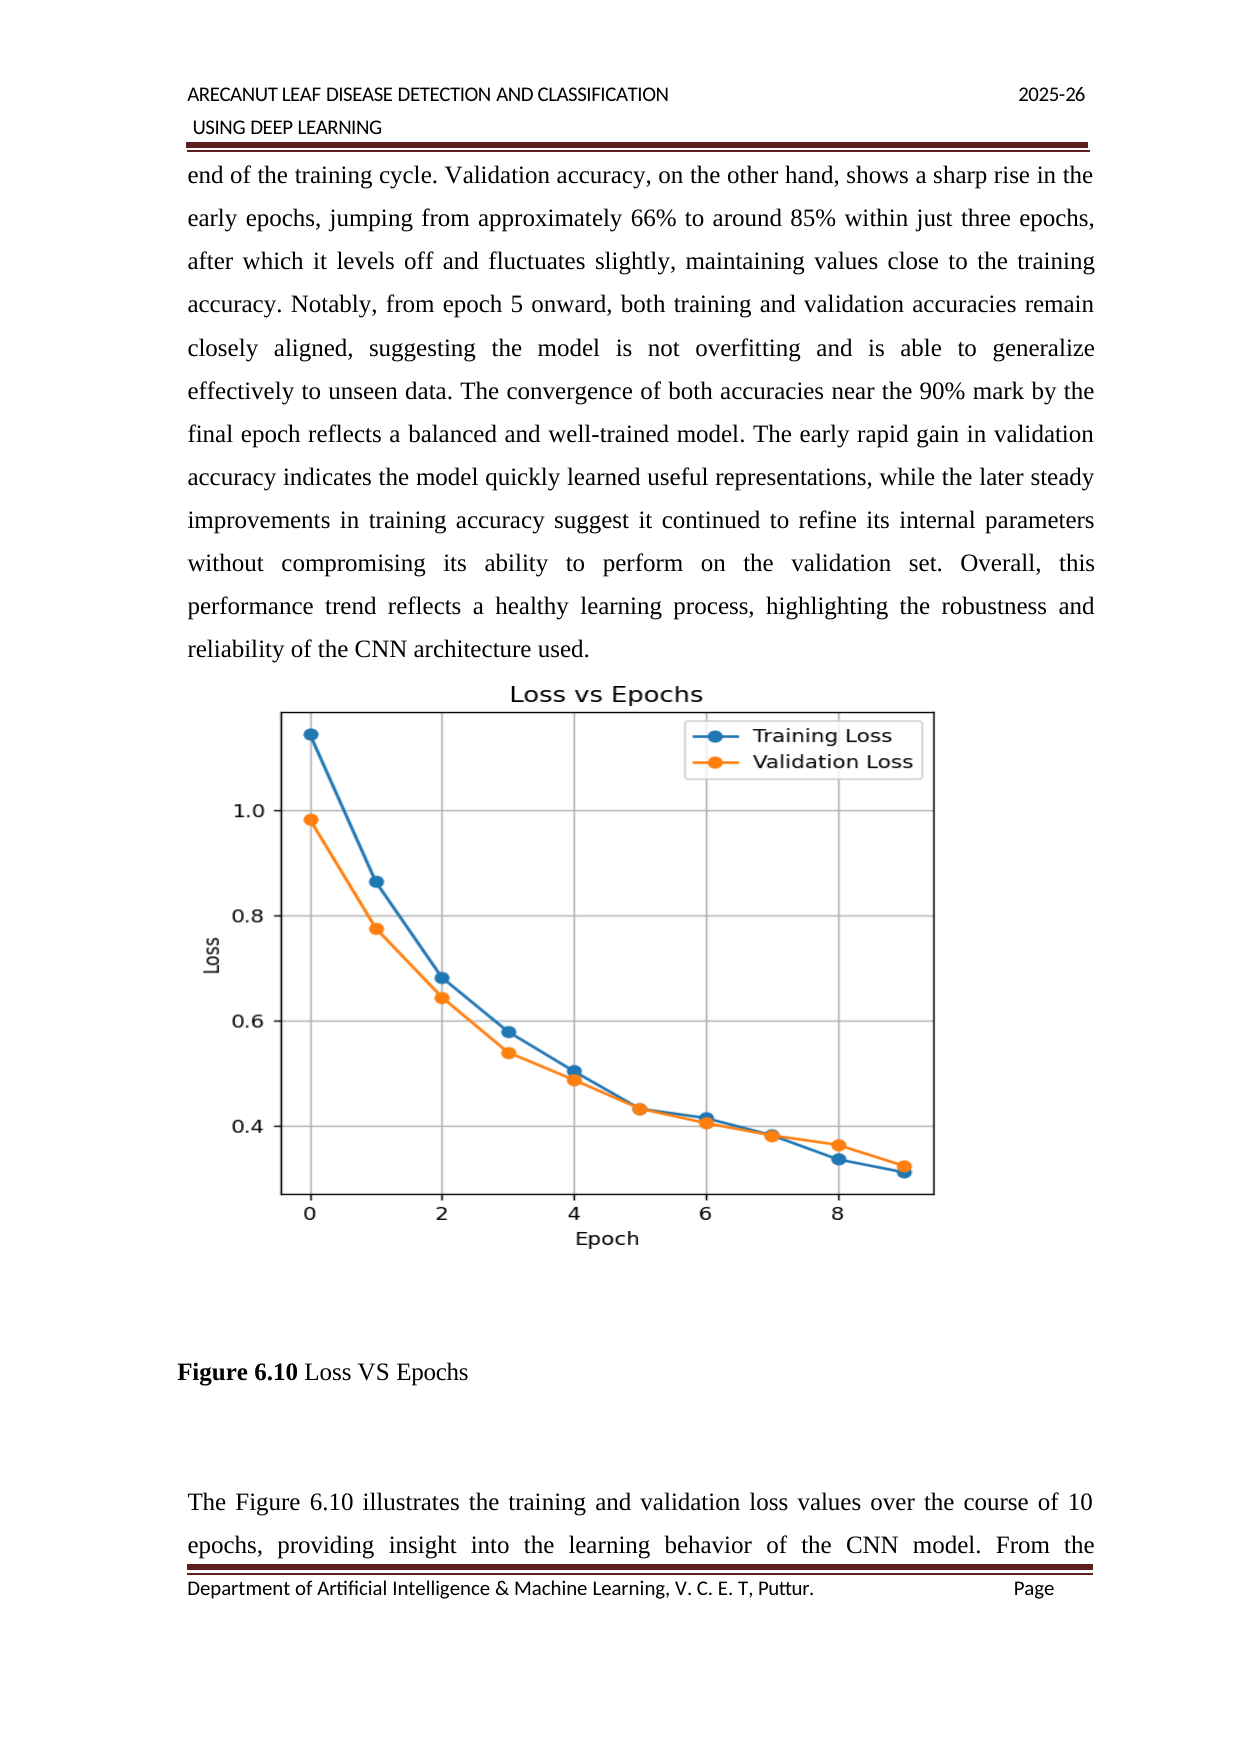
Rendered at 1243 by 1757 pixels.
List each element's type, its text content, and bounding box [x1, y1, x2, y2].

text Figure 6.10 Loss VS Epochs [177, 1357, 1121, 1386]
text The Figure 6.10 illustrates the training and validation loss values over the course of 10 epochs, providing insight into the learning behavior of the CNN model. From the [187, 1487, 1095, 1559]
text end of the training cycle. Validation accuracy, on the other hand, shows a sharp rise in the early epochs, jumping from approximately 66% to around 85% within just three epochs, after which it levels off and fluctuates slightly, maintaining values close to the training accuracy. Notably, from epoch 5 onward, both training and validation accuracies remain closely aligned, suggesting the model is not overfitting and is able to generalize effectively to unseen data. The convergence of both accuracies near the 90% mark by the final epoch reflects a balanced and well-trained model. The early rapid gain in validation accuracy indicates the model quickly learned useful representations, while the later steady improvements in training accuracy suggest it continued to refine its internal parameters without compromising its ability to perform on the validation set. Overall, this performance trend reflects a healthy learning process, highlighting the robustness and reliability of the CNN architecture used. [187, 160, 1096, 663]
picture [203, 686, 936, 1249]
